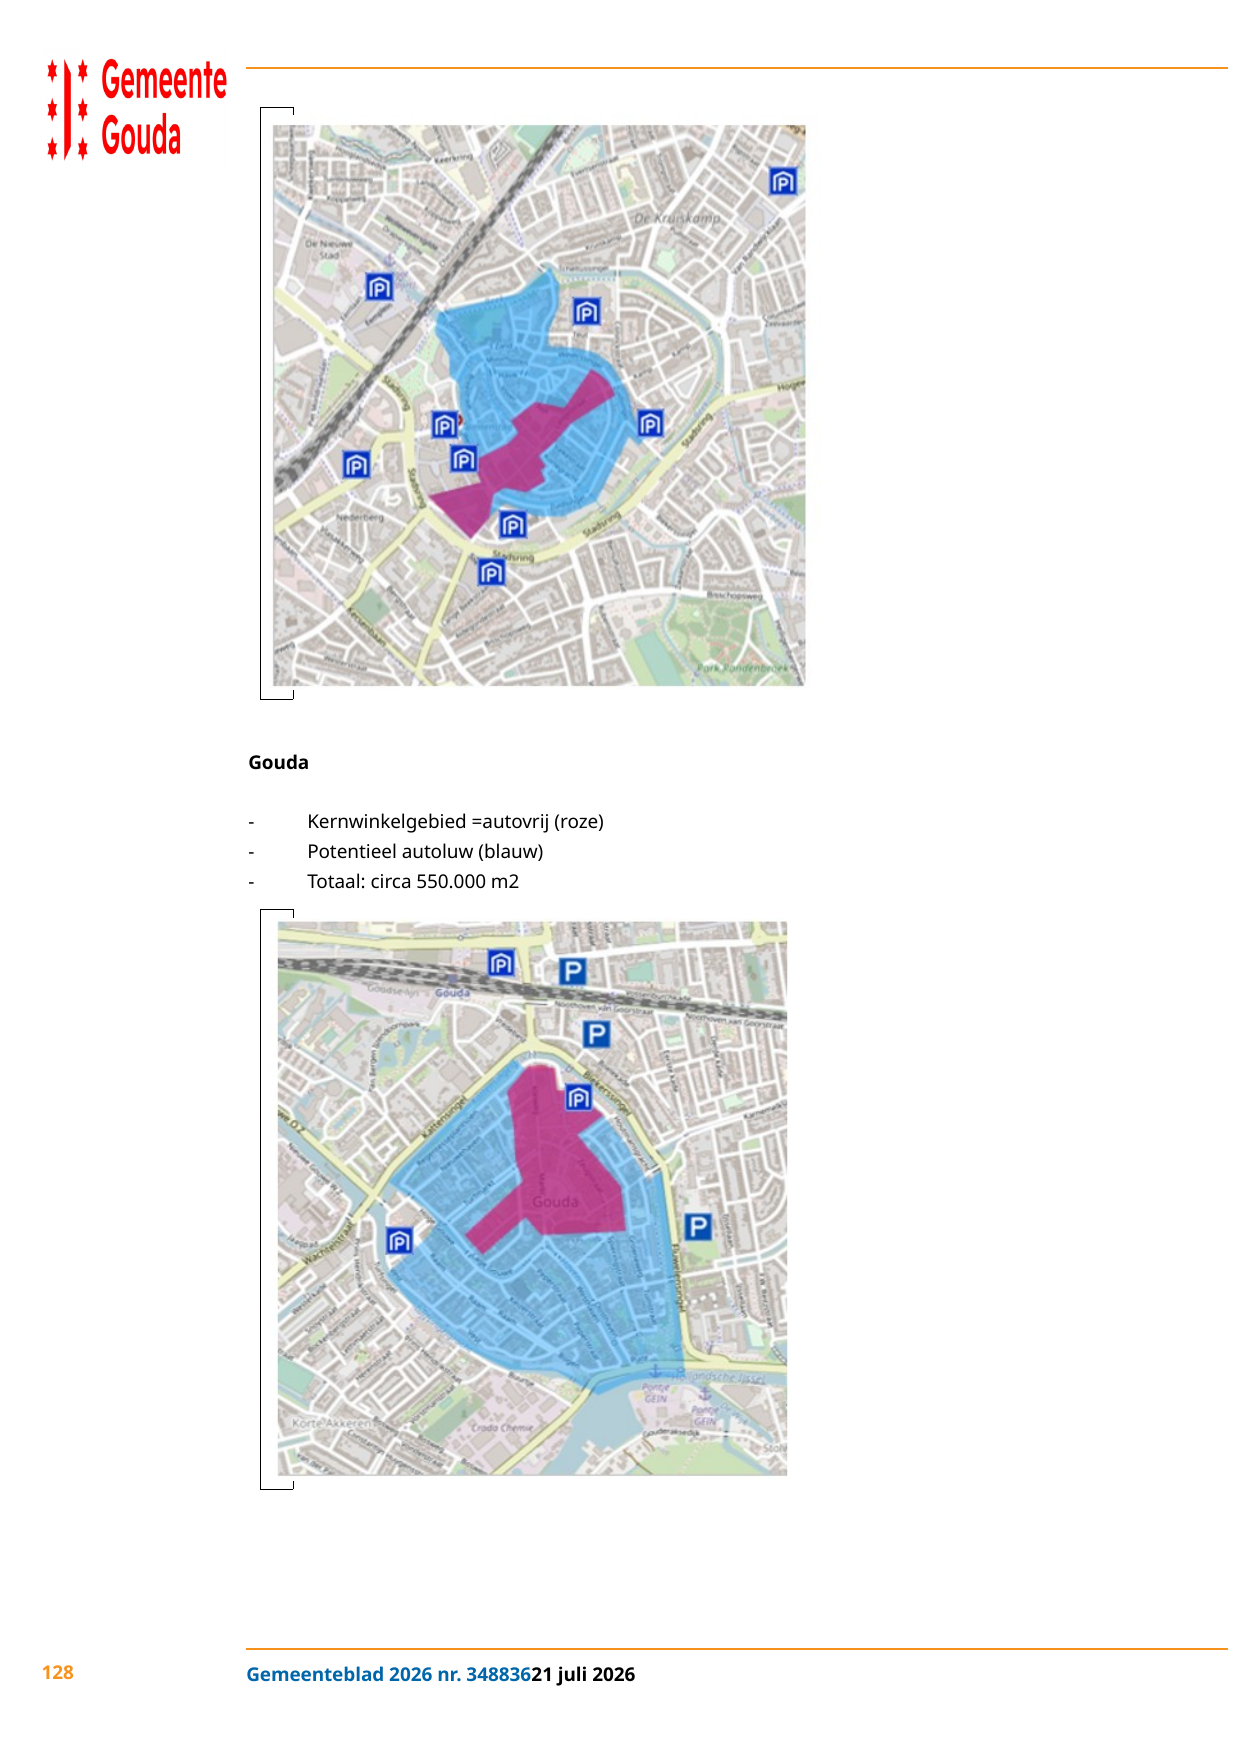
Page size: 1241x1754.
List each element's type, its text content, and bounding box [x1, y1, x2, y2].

picture [268, 115, 1173, 690]
text Gouda [248, 749, 1152, 775]
picture [268, 918, 1173, 1481]
list Kernwinkelgebied =autovrij (roze) [248, 809, 1152, 834]
list Totaal: circa 550.000 m2 [248, 868, 1152, 893]
picture [41, 47, 231, 172]
list Potentieel autoluw (blauw) [248, 838, 1152, 864]
